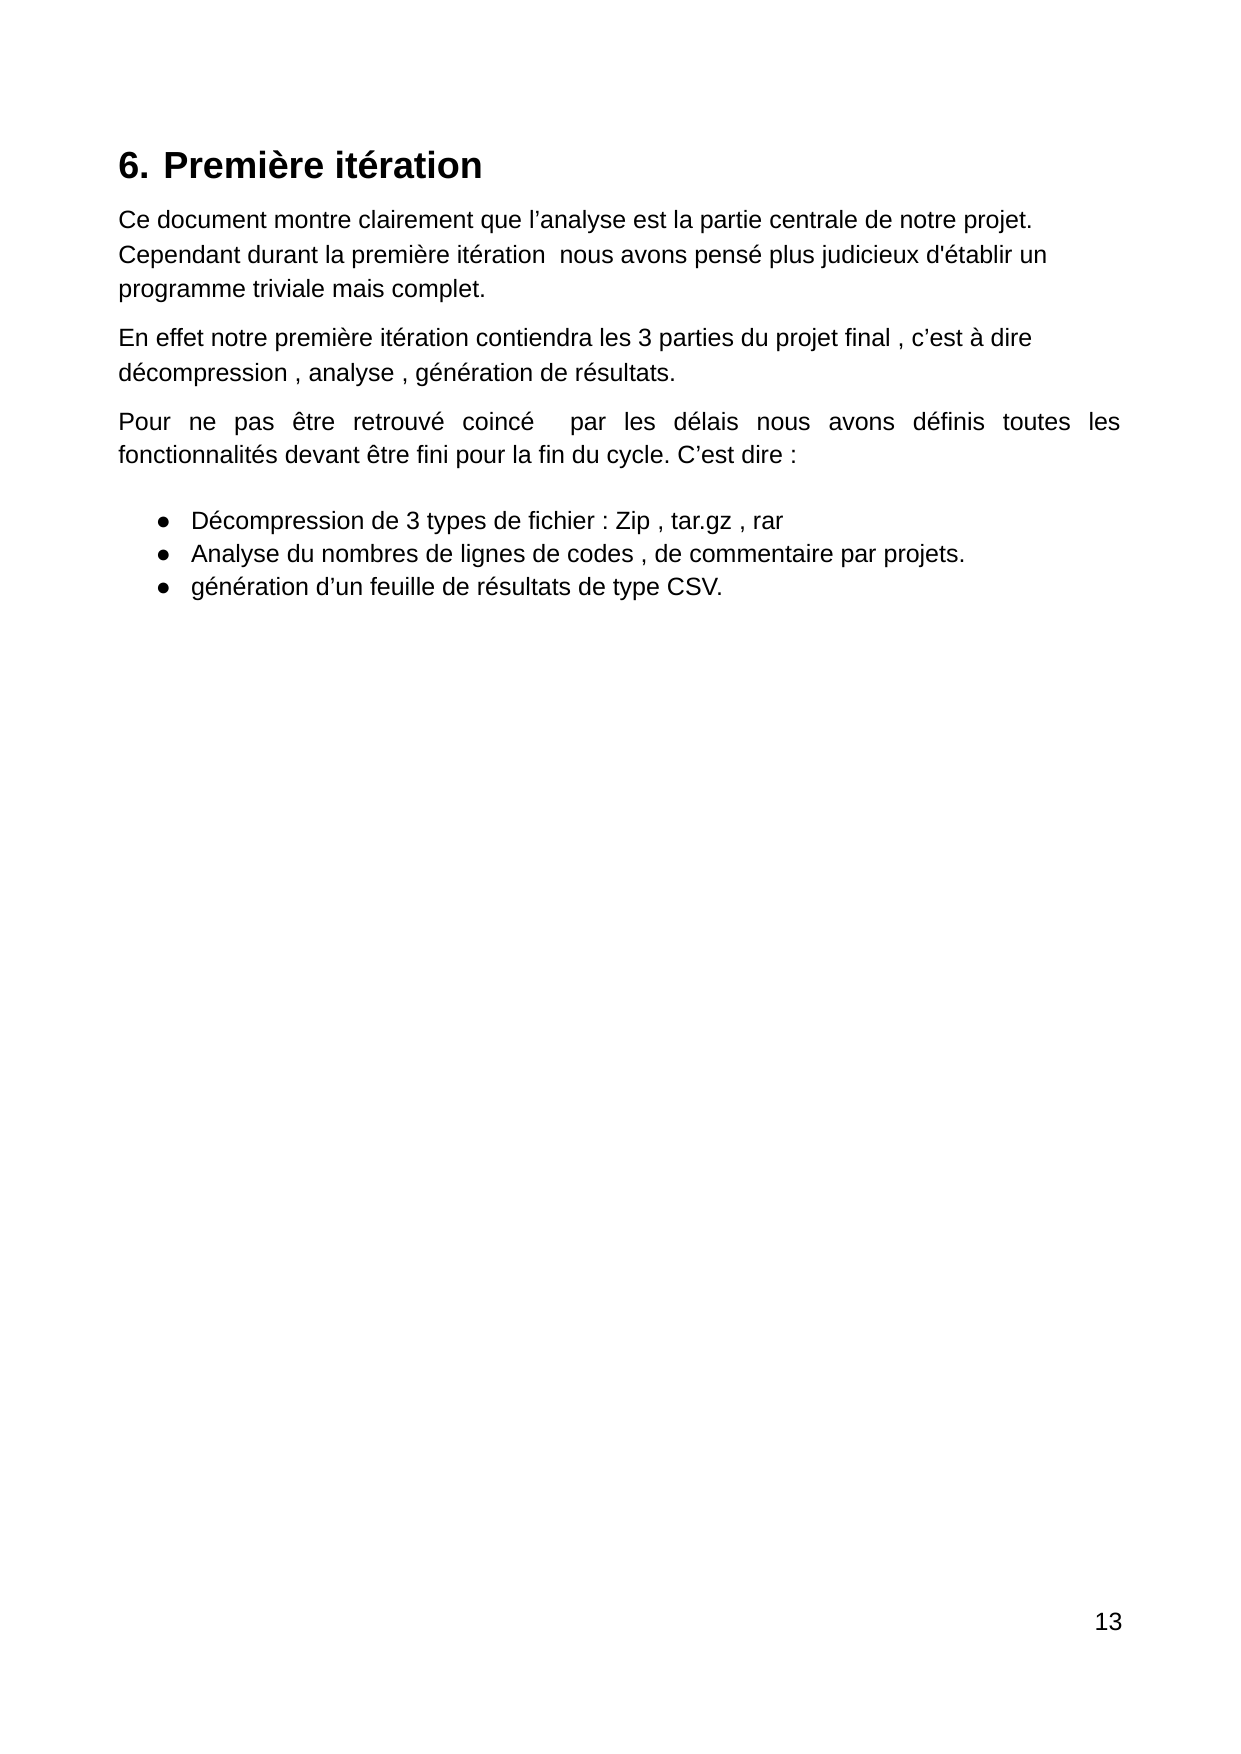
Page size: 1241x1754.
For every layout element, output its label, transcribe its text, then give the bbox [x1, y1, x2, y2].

list génération d’un feuille de résultats de type CSV. [43, 572, 1122, 601]
list Analyse du nombres de lignes de codes , de commentaire par projets. [43, 539, 1122, 568]
text Ce document montre clairement que l’analyse est la partie centrale de notre projet. Cependant durant la première itération nous avons pensé plus judicieux d'établir un programme triviale mais complet. [118, 205, 1122, 303]
subtitle Première itération [118, 143, 1122, 186]
text En effet notre première itération contiendra les 3 parties du projet final , c’est à dire décompression , analyse , génération de résultats. [118, 323, 1122, 387]
list Décompression de 3 types de fichier : Zip , tar.gz , rar [43, 506, 1122, 535]
text Pour ne pas être retrouvé coincé par les délais nous avons définis toutes les fonctionnalités devant être fini pour la fin du cycle. C’est dire : [118, 407, 1122, 469]
